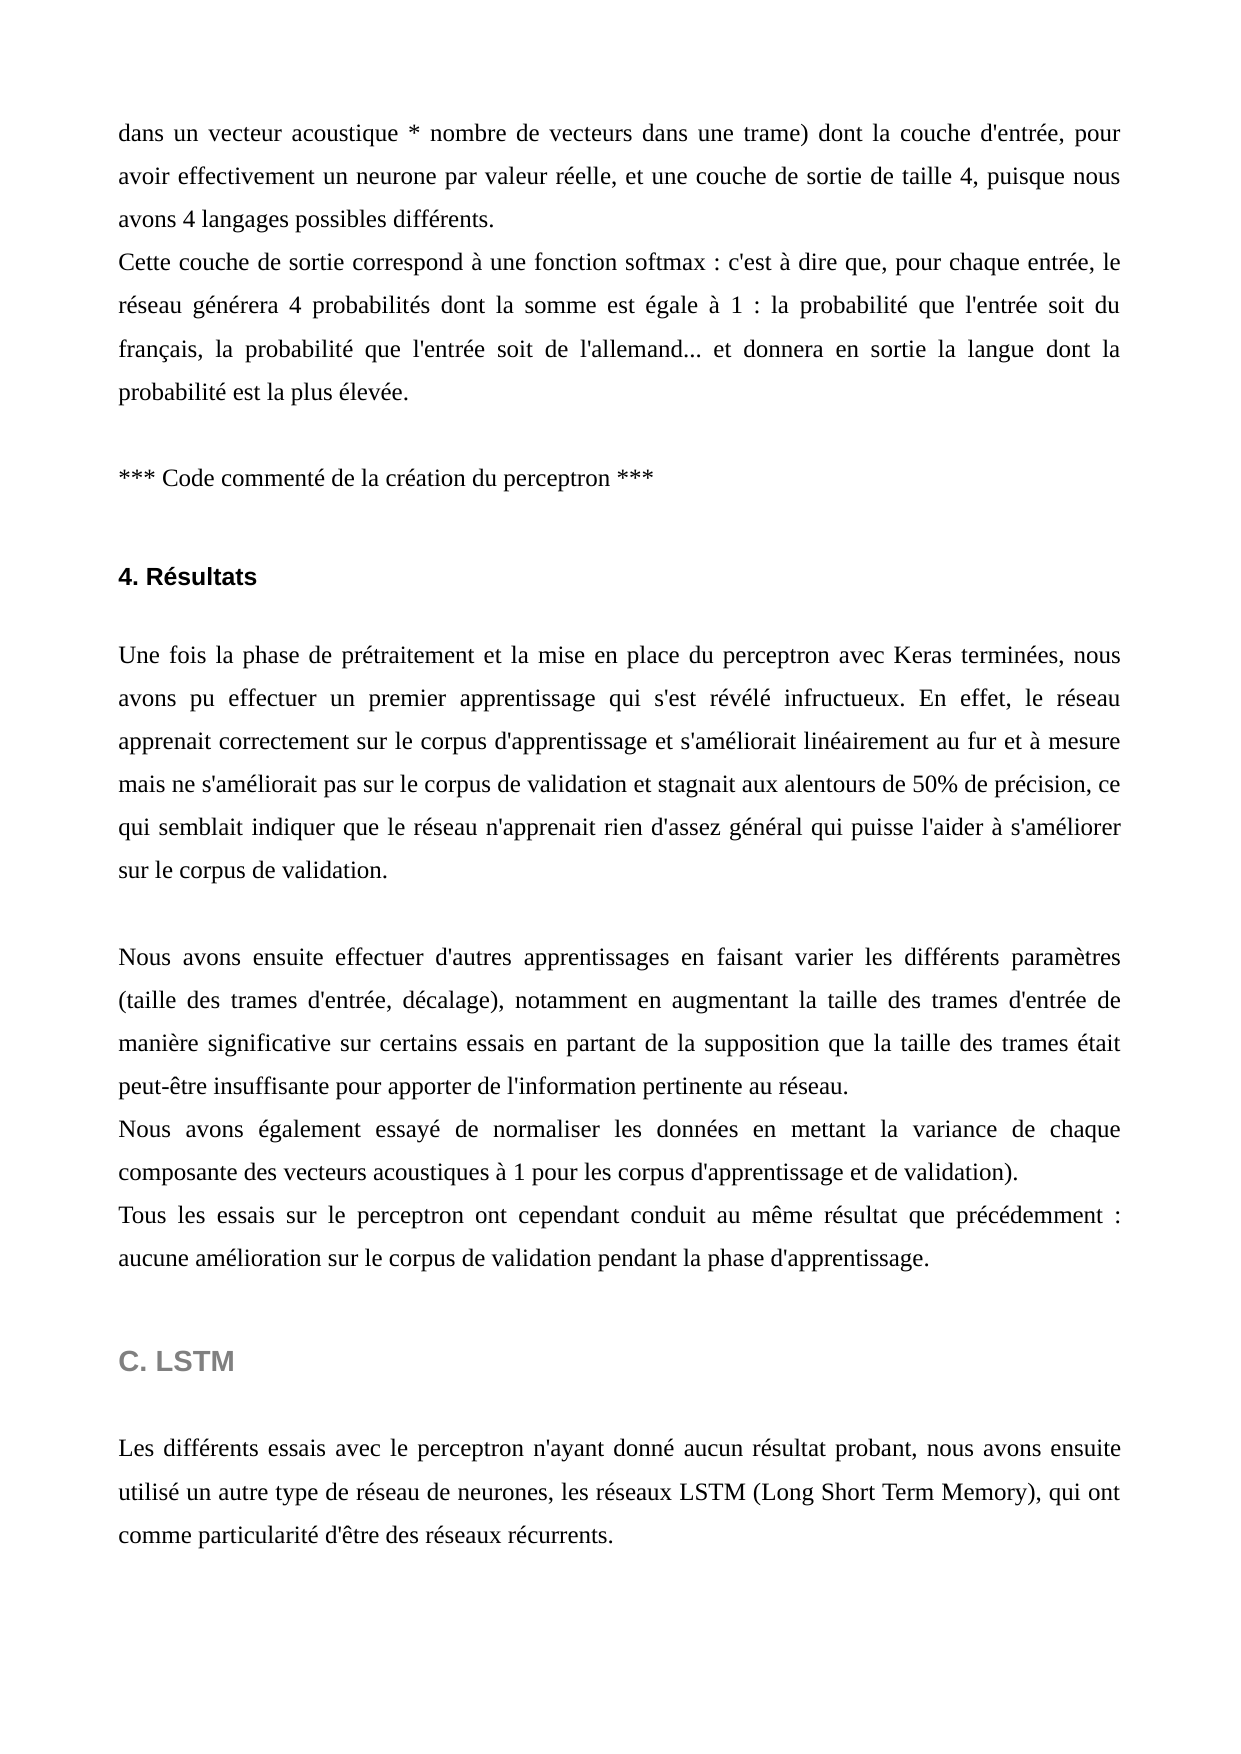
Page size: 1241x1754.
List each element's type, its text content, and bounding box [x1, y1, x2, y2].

text *** Code commenté de la création du perceptron *** [118, 463, 1122, 492]
text Une fois la phase de prétraitement et la mise en place du perceptron avec Keras terminées, nous avons pu effectuer un premier apprentissage qui s'est révélé infructueux. En effet, le réseau apprenait correctement sur le corpus d'apprentissage et s'améliorait linéairement au fur et à mesure mais ne s'améliorait pas sur le corpus de validation et stagnait aux alentours de 50% de précision, ce qui semblait indiquer que le réseau n'apprenait rien d'assez général qui puisse l'aider à s'améliorer sur le corpus de validation. [118, 640, 1122, 884]
text Nous avons ensuite effectuer d'autres apprentissages en faisant varier les différents paramètres (taille des trames d'entrée, décalage), notamment en augmentant la taille des trames d'entrée de manière significative sur certains essais en partant de la supposition que la taille des trames était peut-être insuffisante pour apporter de l'information pertinente au réseau. [118, 942, 1122, 1100]
text Cette couche de sortie correspond à une fonction softmax : c'est à dire que, pour chaque entrée, le réseau générera 4 probabilités dont la somme est égale à 1 : la probabilité que l'entrée soit du français, la probabilité que l'entrée soit de l'allemand... et donnera en sortie la langue dont la probabilité est la plus élevée. [118, 247, 1122, 406]
text Nous avons également essayé de normaliser les données en mettant la variance de chaque composante des vecteurs acoustiques à 1 pour les corpus d'apprentissage et de validation). [118, 1114, 1122, 1186]
text dans un vecteur acoustique * nombre de vecteurs dans une trame) dont la couche d'entrée, pour avoir effectivement un neurone par valeur réelle, et une couche de sortie de taille 4, puisque nous avons 4 langages possibles différents. [118, 118, 1122, 233]
text Les différents essais avec le perceptron n'ayant donné aucun résultat probant, nous avons ensuite utilisé un autre type de réseau de neurones, les réseaux LSTM (Long Short Term Memory), qui ont comme particularité d'être des réseaux récurrents. [118, 1433, 1122, 1548]
subtitle 4. Résultats [118, 562, 1122, 590]
text Tous les essais sur le perceptron ont cependant conduit au même résultat que précédemment : aucune amélioration sur le corpus de validation pendant la phase d'apprentissage. [118, 1200, 1122, 1272]
subtitle C. LSTM [118, 1344, 1122, 1378]
